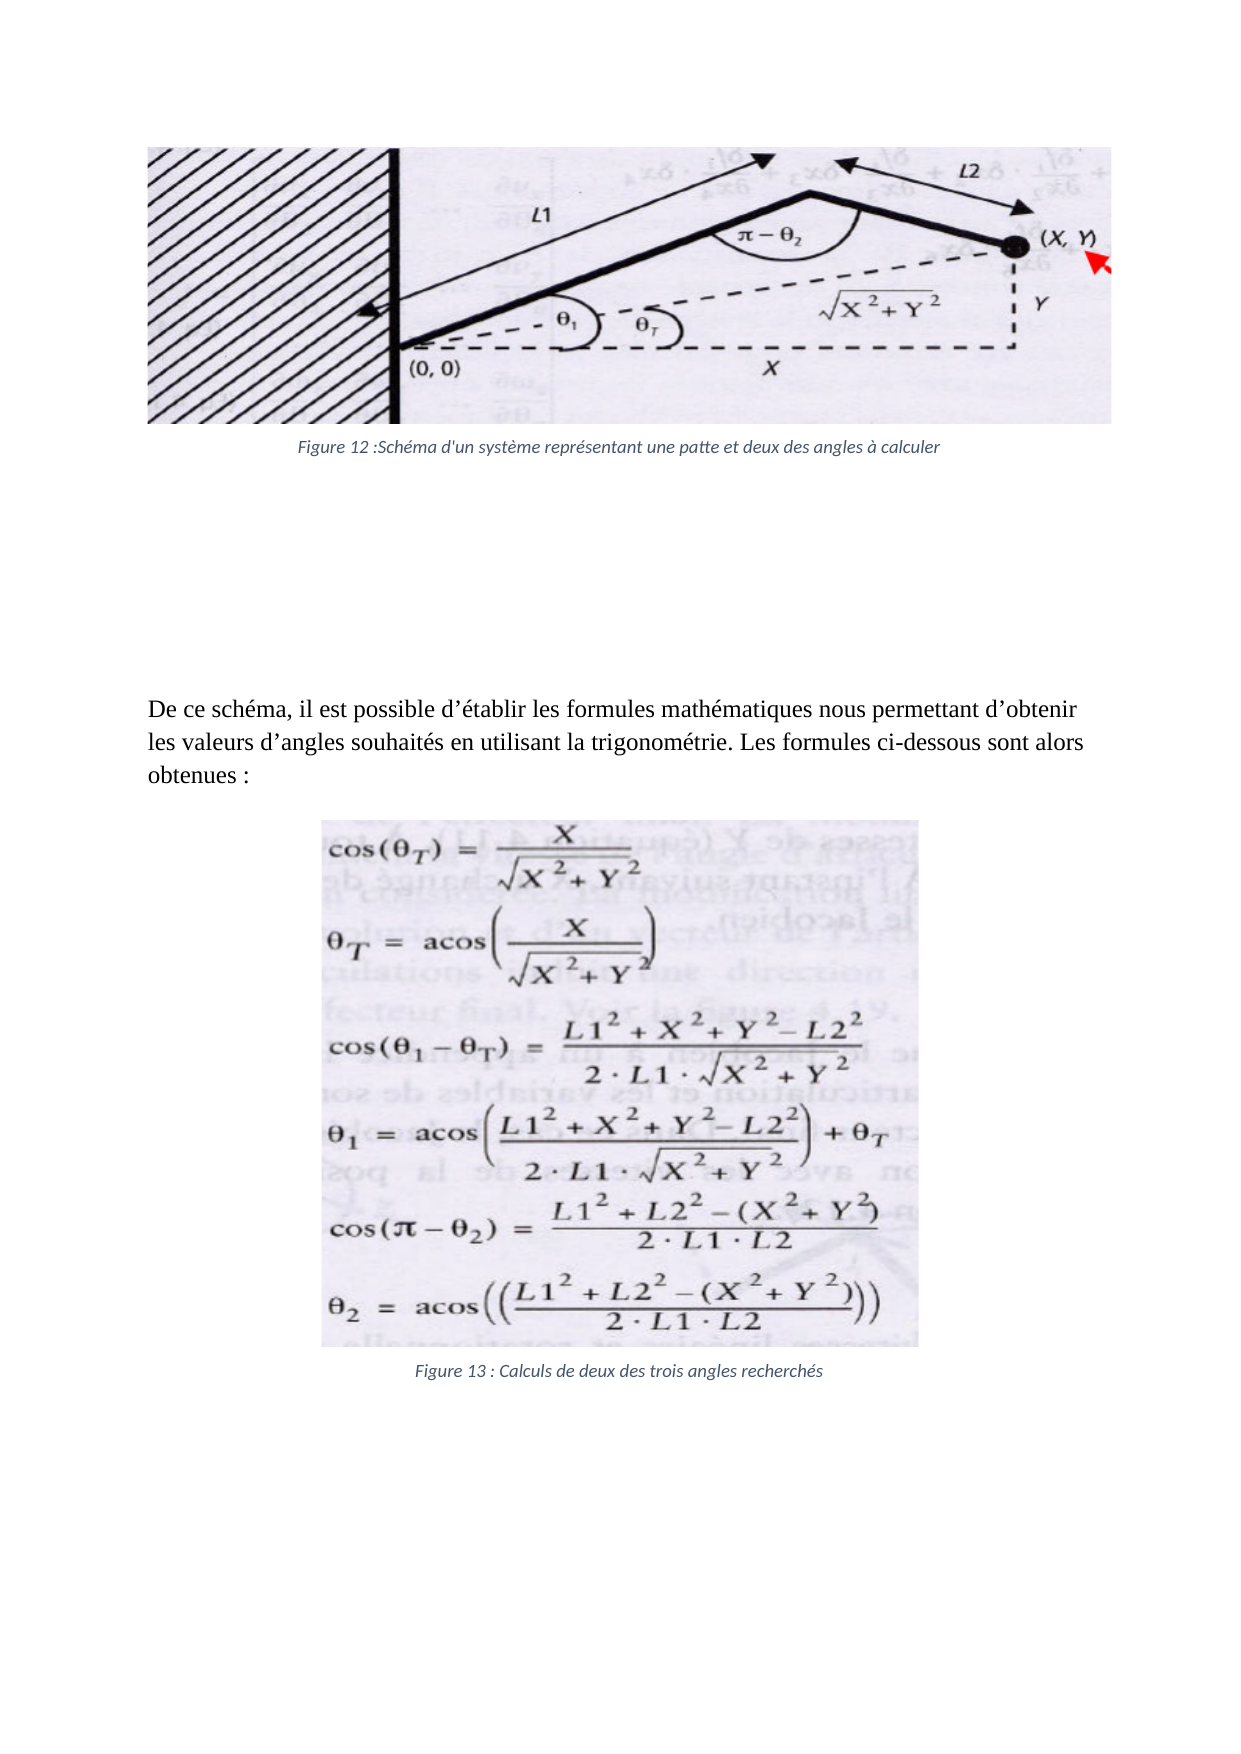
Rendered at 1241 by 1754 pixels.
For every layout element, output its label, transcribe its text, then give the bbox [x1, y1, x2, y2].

text De ce schéma, il est possible d’établir les formules mathématiques nous permettant d’obtenir les valeurs d’angles souhaités en utilisant la trigonométrie. Les formules ci-dessous sont alors obtenues : [148, 694, 1093, 789]
text Figure 12 :Schéma d'un système représentant une patte et deux des angles à calculer [148, 436, 1093, 458]
text Figure 13 : Calculs de deux des trois angles recherchés [148, 1359, 1093, 1382]
